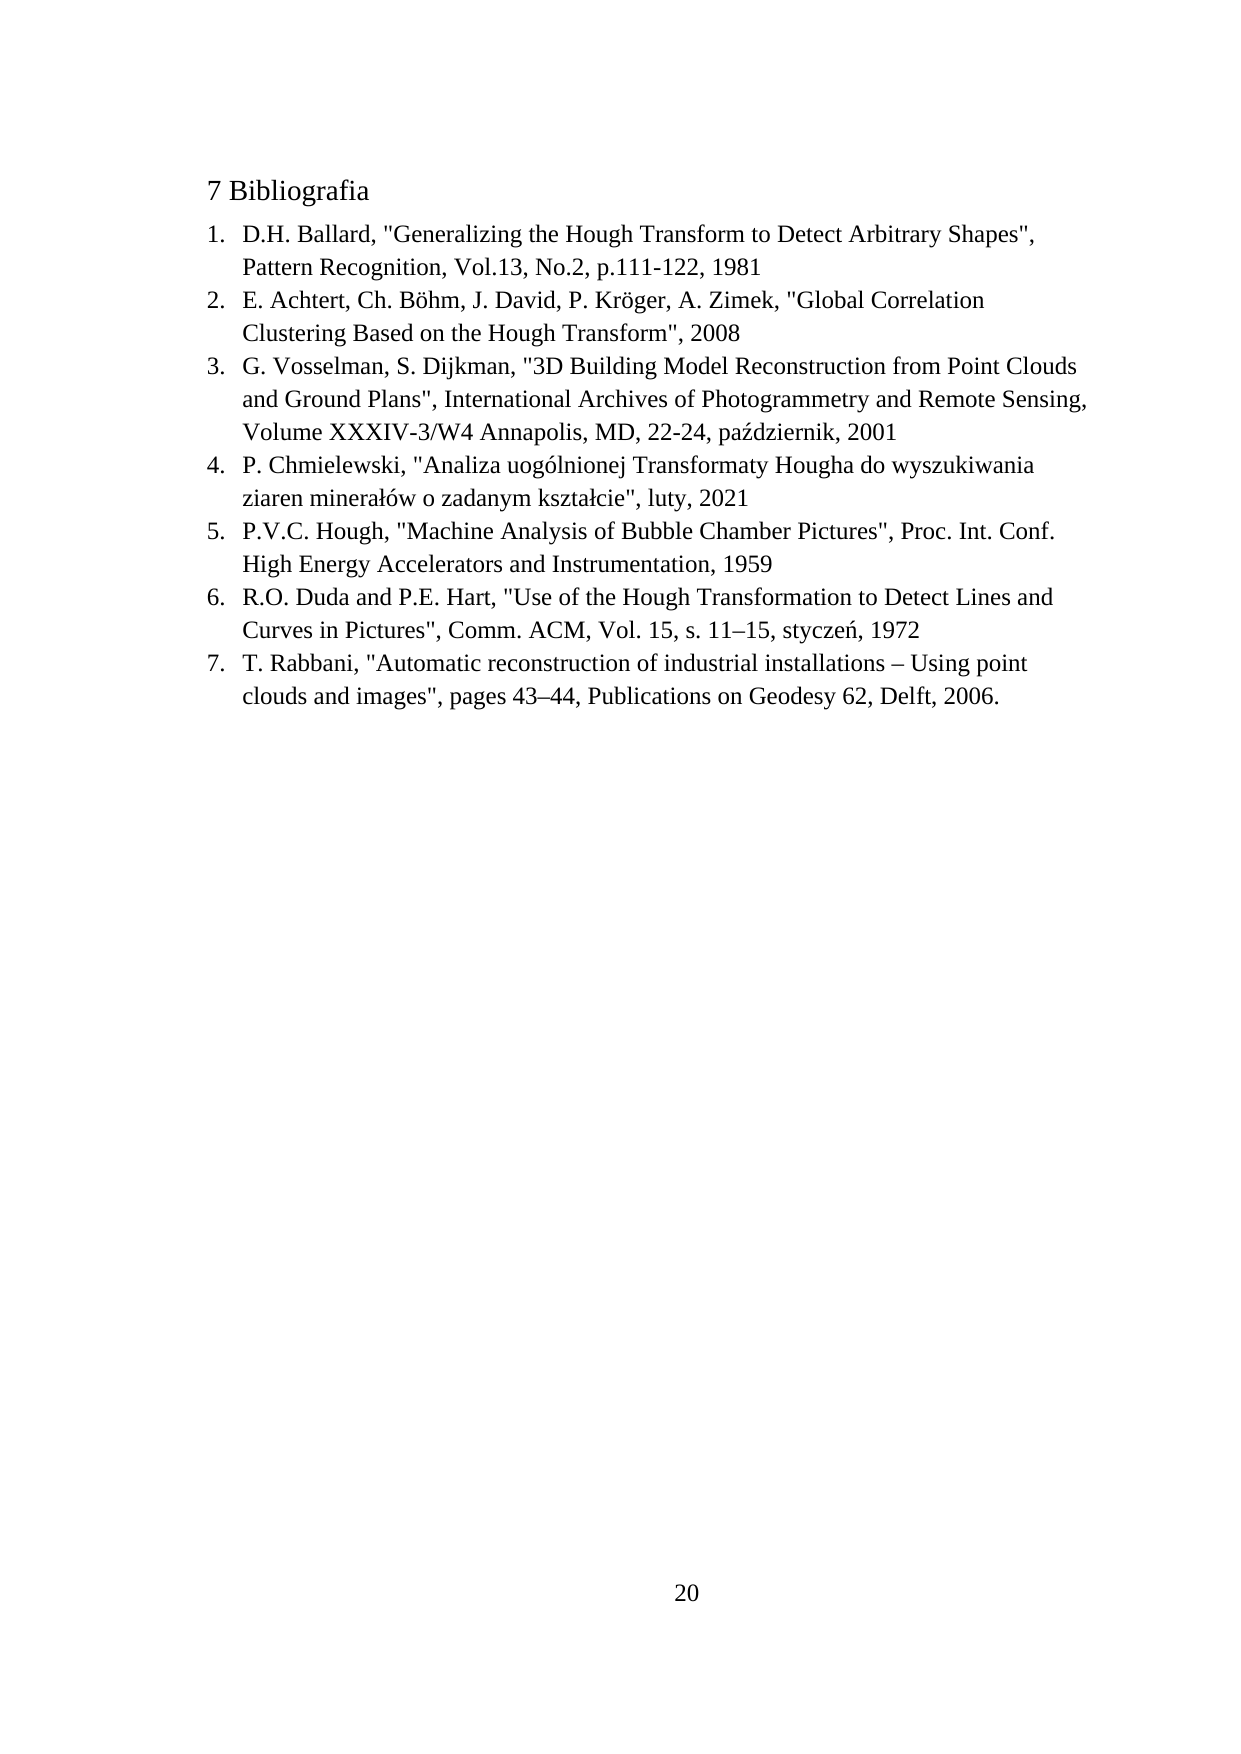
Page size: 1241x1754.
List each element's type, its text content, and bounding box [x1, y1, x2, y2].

list P. Chmielewski, "Analiza uogólnionej Transformaty Hougha do wyszukiwania ziaren minerałów o zadanym kształcie", luty, 2021 [207, 450, 1093, 512]
list T. Rabbani, "Automatic reconstruction of industrial installations – Using point clouds and images", pages 43–44, Publications on Geodesy 62, Delft, 2006. [207, 648, 1093, 710]
list P.V.C. Hough, "Machine Analysis of Bubble Chamber Pictures", Proc. Int. Conf. High Energy Accelerators and Instrumentation, 1959 [207, 516, 1093, 578]
subtitle 7 Bibliografia [207, 173, 1093, 206]
list D.H. Ballard, "Generalizing the Hough Transform to Detect Arbitrary Shapes", Pattern Recognition, Vol.13, No.2, p.111-122, 1981 [207, 219, 1093, 280]
list E. Achtert, Ch. Böhm, J. David, P. Kröger, A. Zimek, "Global Correlation Clustering Based on the Hough Transform", 2008 [207, 285, 1093, 346]
list R.O. Duda and P.E. Hart, "Use of the Hough Transformation to Detect Lines and Curves in Pictures", Comm. ACM, Vol. 15, s. 11–15, styczeń, 1972 [207, 582, 1093, 644]
list G. Vosselman, S. Dijkman, "3D Building Model Reconstruction from Point Clouds and Ground Plans", International Archives of Photogrammetry and Remote Sensing, Volume XXXIV-3/W4 Annapolis, MD, 22-24, październik, 2001 [207, 351, 1093, 446]
